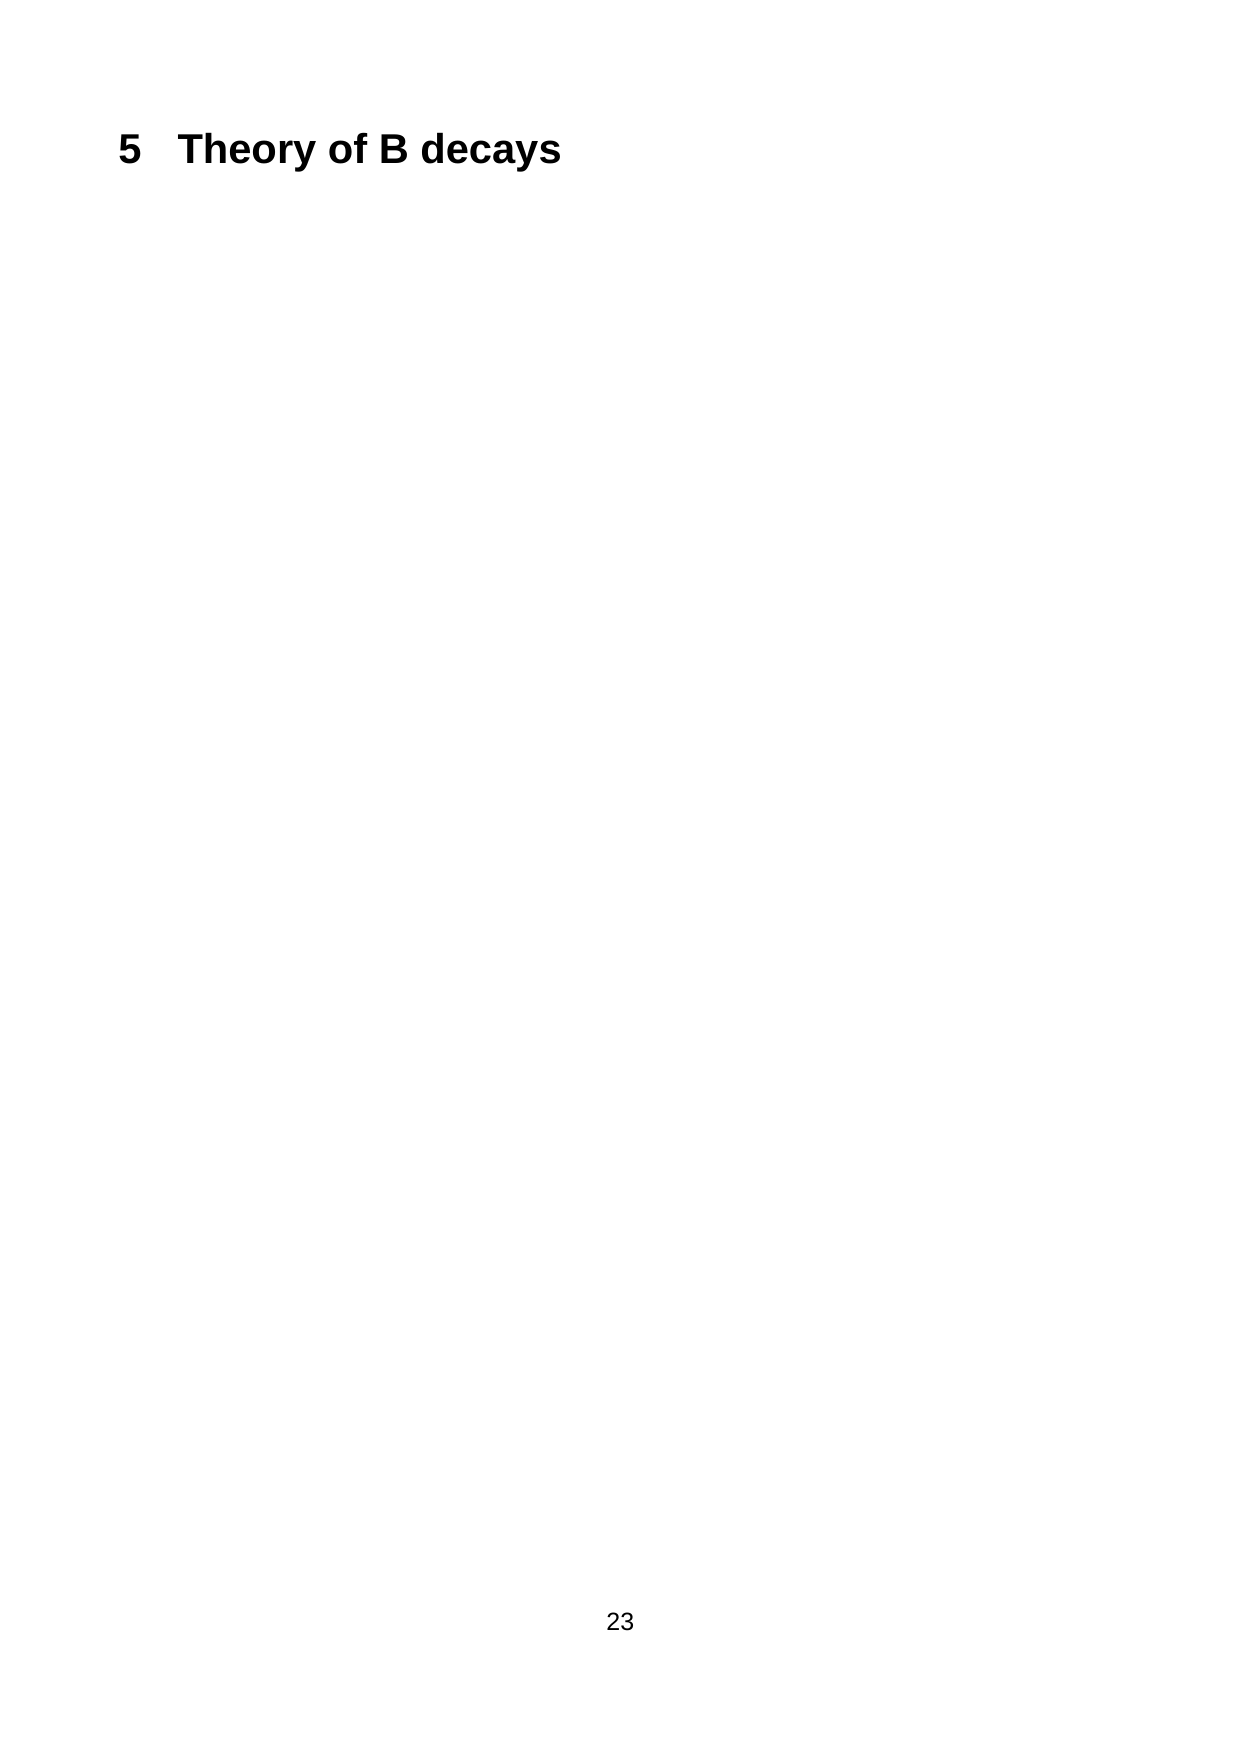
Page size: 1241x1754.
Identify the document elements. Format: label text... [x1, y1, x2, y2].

subtitle Theory of B decays [118, 124, 1122, 172]
